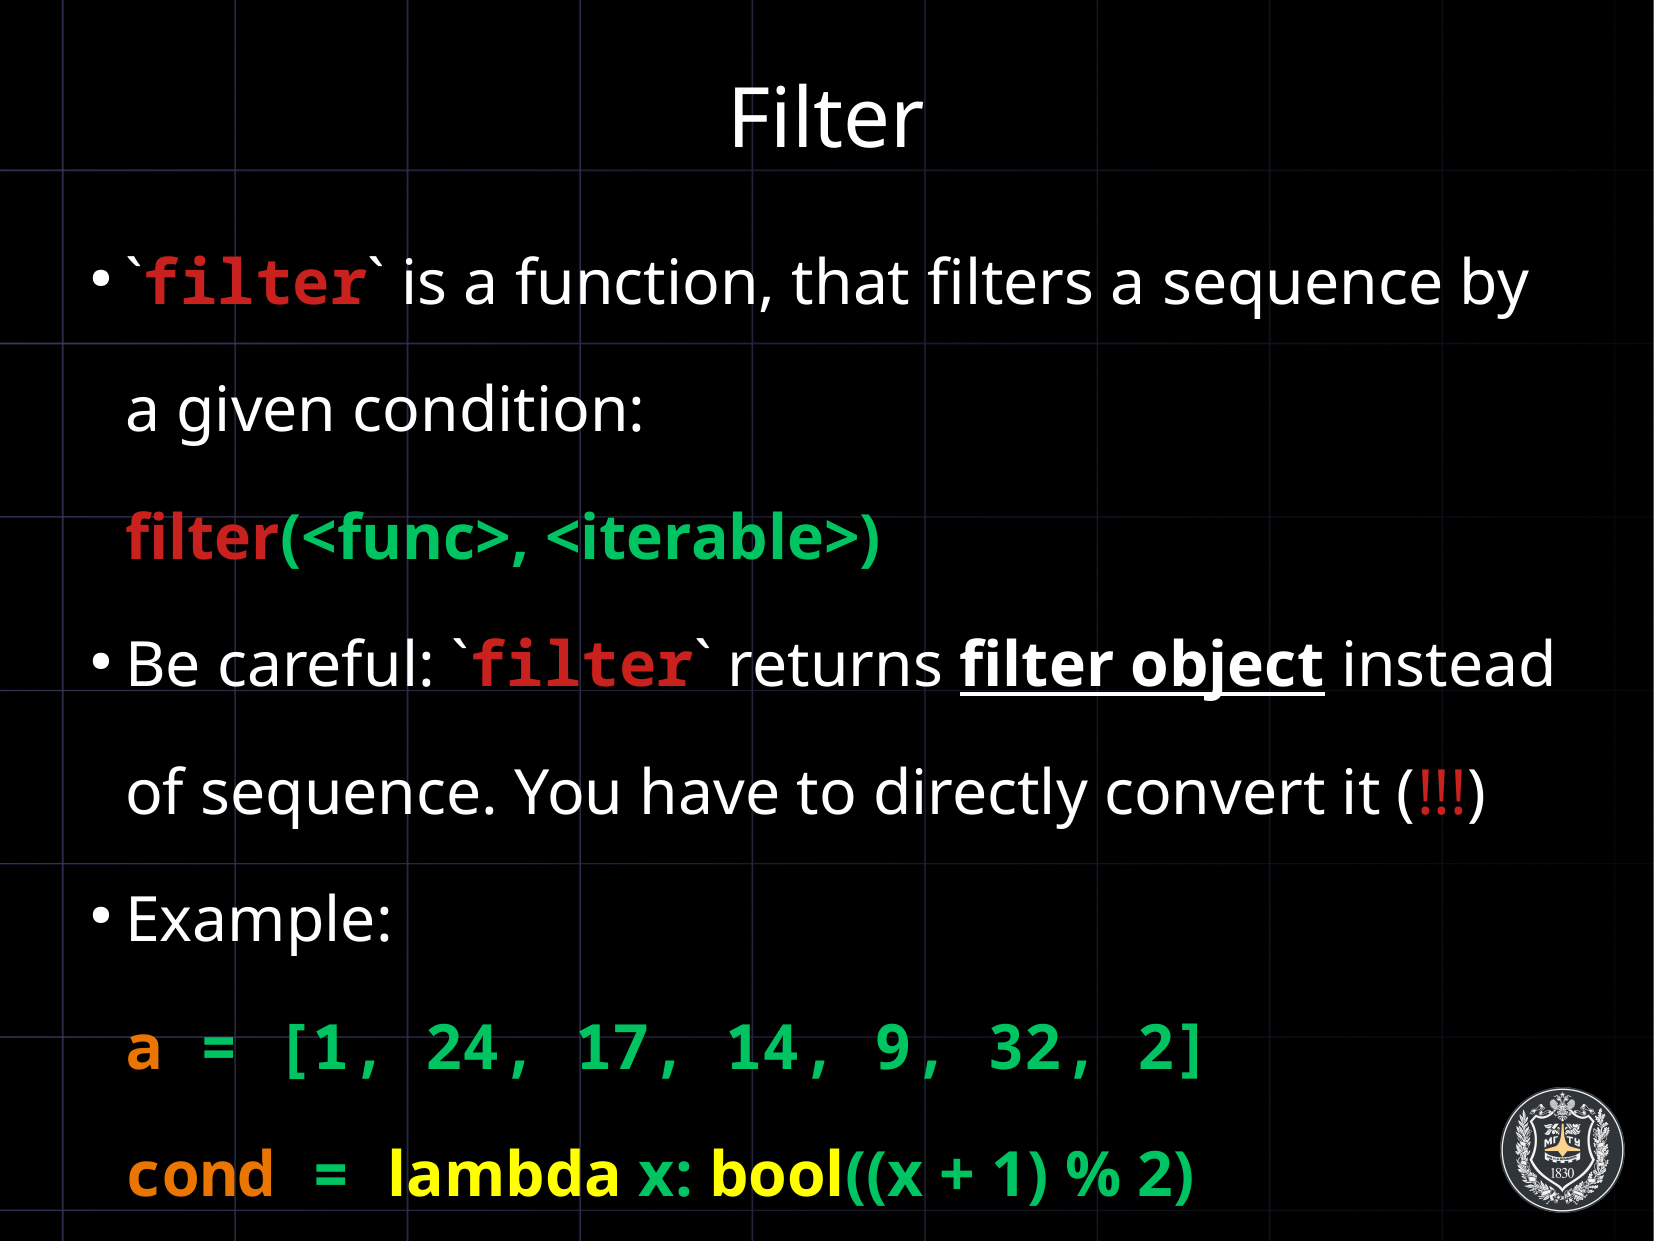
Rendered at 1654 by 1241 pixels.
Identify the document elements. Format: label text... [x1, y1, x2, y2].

text_box `filter` is a function, that filters a sequence by a given condition: filter(<func>, <iterable>) Be careful: `filter` returns filter object instead of sequence. You have to directly convert it (!!!) Example: a = [1, 24, 17, 14, 9, 32, 2] cond = lambda x: bool((x + 1) % 2) filter(cond, a) > [24, 14, 32, 2] [75, 187, 1576, 1126]
picture [0, 0, 1654, 1241]
title Filter [82, 37, 1571, 187]
